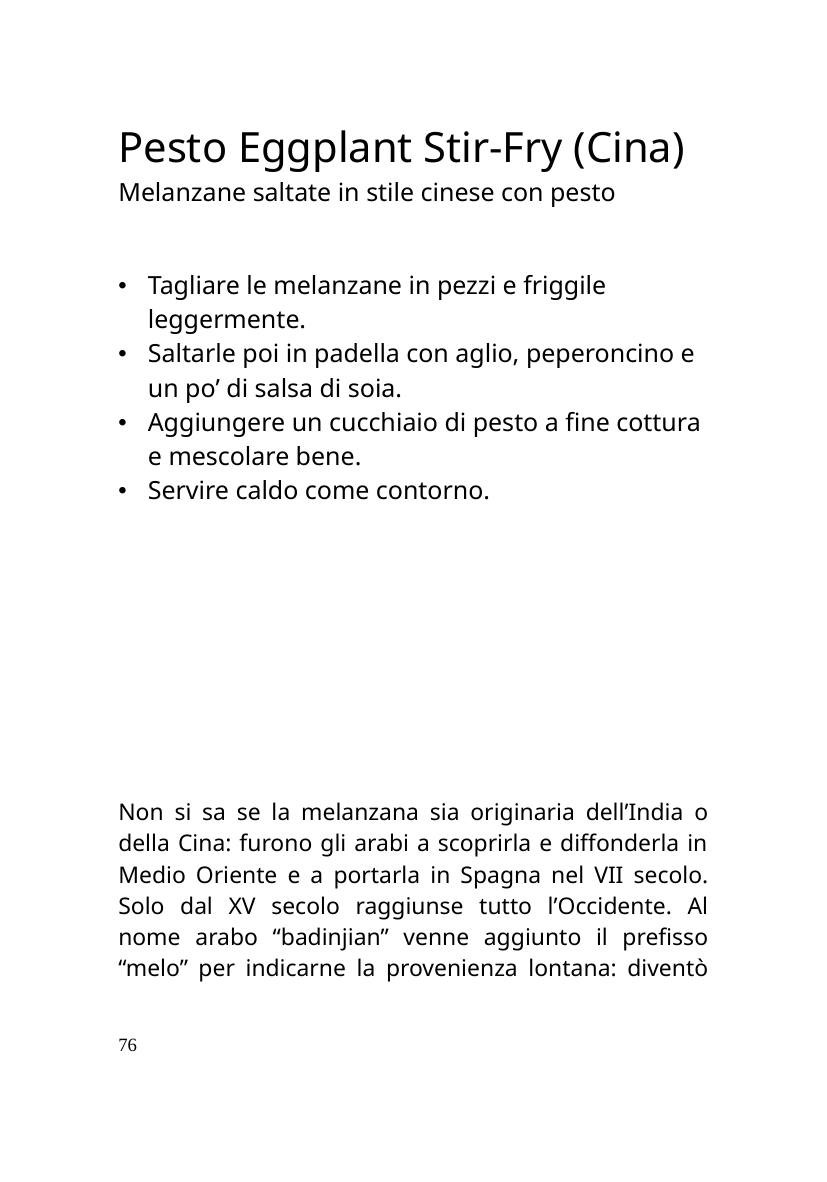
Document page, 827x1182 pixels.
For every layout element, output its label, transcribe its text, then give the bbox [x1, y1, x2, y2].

text Pesto Eggplant Stir-Fry (Cina) [118, 118, 709, 175]
list Aggiungere un cucchiaio di pesto a fine cottura e mescolare bene. [118, 404, 709, 472]
text Melanzane saltate in stile cinese con pesto [118, 175, 709, 209]
list Saltarle poi in padella con aglio, peperoncino e un po’ di salsa di soia. [118, 336, 709, 404]
list Tagliare le melanzane in pezzi e friggile leggermente. [118, 268, 709, 336]
text Non si sa se la melanzana sia originaria dell’India o della Cina: furono gli arabi a scoprirla e diffonderla in Medio Oriente e a portarla in Spagna nel VII secolo. Solo dal XV secolo raggiunse tutto l’Occidente. Al nome arabo “badinjian” venne aggiunto il prefisso “melo” per indicarne la provenienza lontana: diventò [118, 796, 709, 984]
list Servire caldo come contorno. [118, 472, 709, 506]
